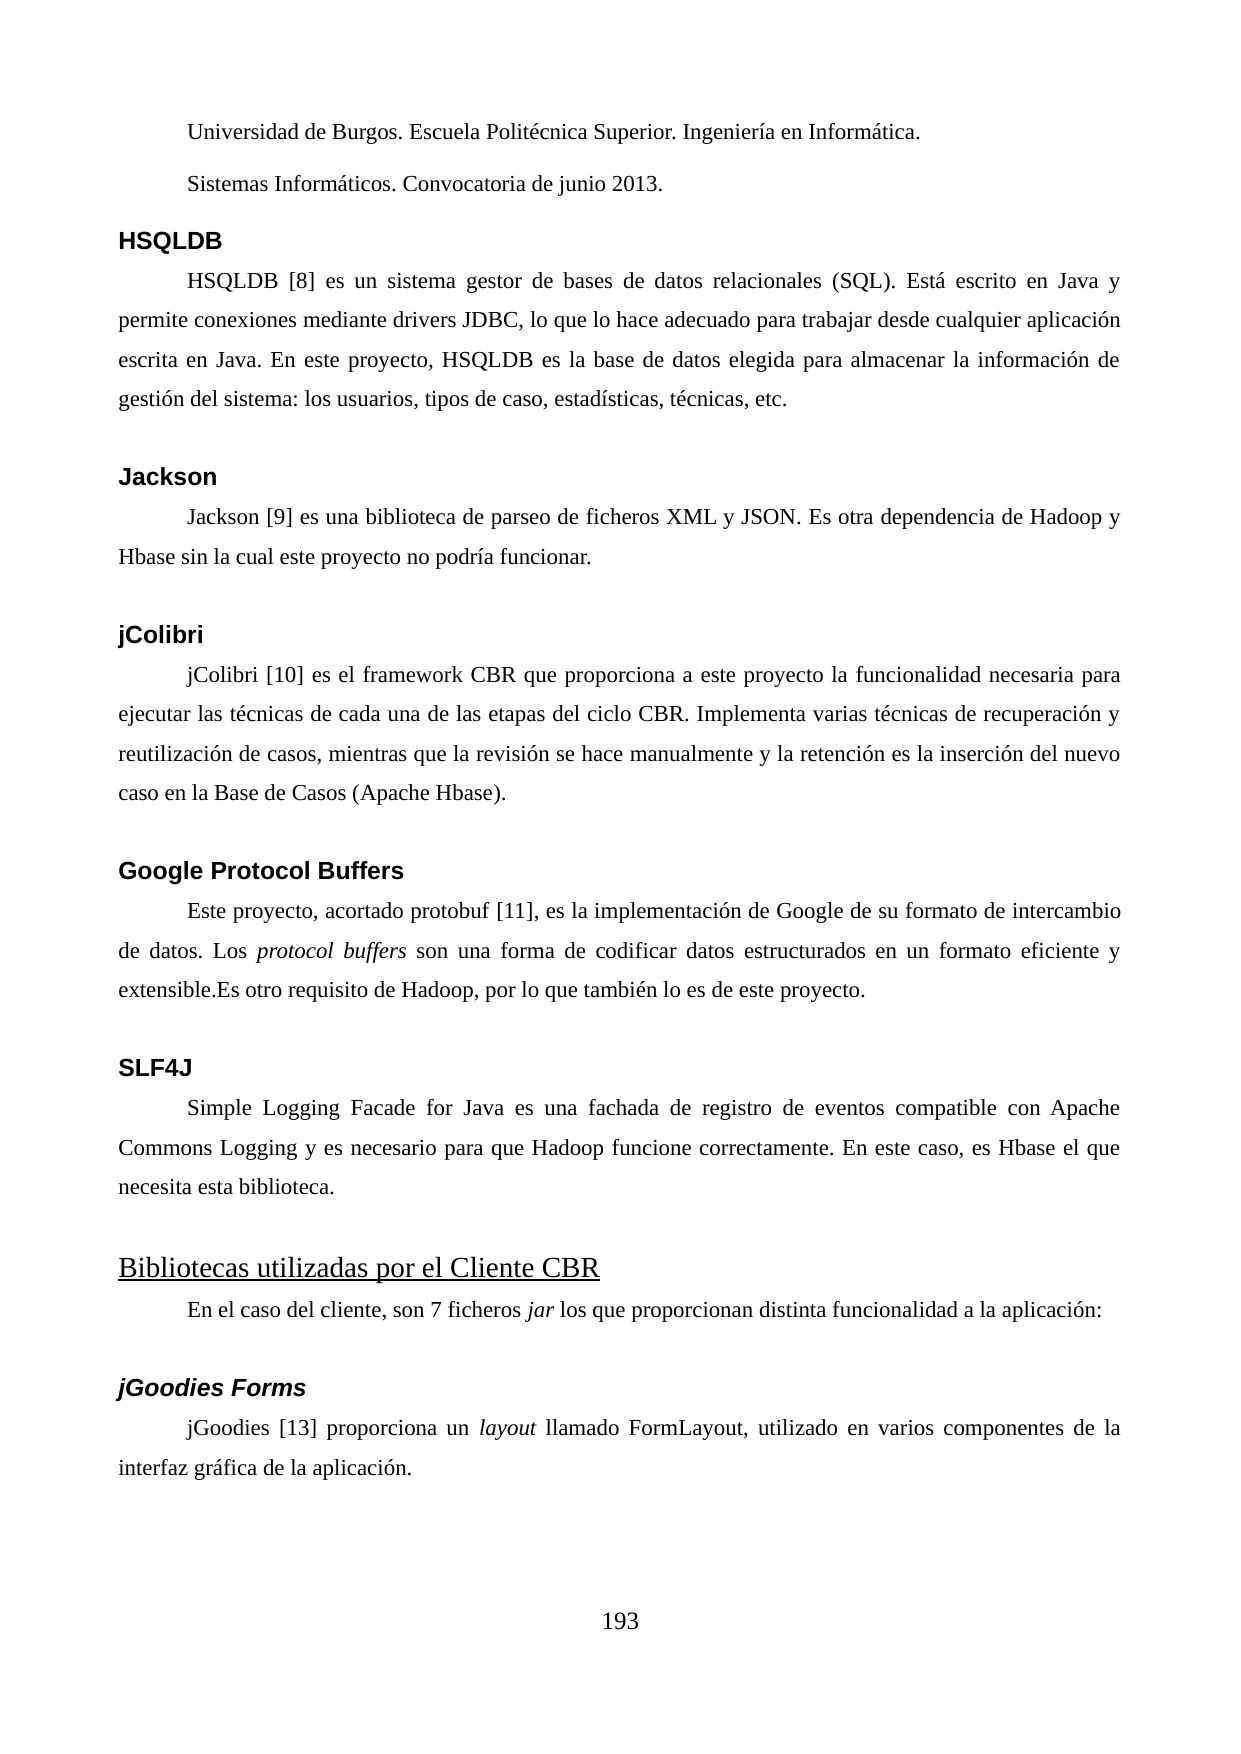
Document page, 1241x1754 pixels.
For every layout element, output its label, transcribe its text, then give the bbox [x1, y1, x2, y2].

text jColibri [10] es el framework CBR que proporciona a este proyecto la funcionalidad necesaria para ejecutar las técnicas de cada una de las etapas del ciclo CBR. Implementa varias técnicas de recuperación y reutilización de casos, mientras que la revisión se hace manualmente y la retención es la inserción del nuevo caso en la Base de Casos (Apache Hbase). [118, 661, 1122, 806]
subtitle jColibri [118, 620, 1122, 648]
text En el caso del cliente, son 7 ficheros jar los que proporcionan distinta funcionalidad a la aplicación: [118, 1296, 1122, 1323]
text Simple Logging Facade for Java es una fachada de registro de eventos compatible con Apache Commons Logging y es necesario para que Hadoop funcione correctamente. En este caso, es Hbase el que necesita esta biblioteca. [118, 1094, 1122, 1200]
text Este proyecto, acortado protobuf [11], es la implementación de Google de su formato de intercambio de datos. Los protocol buffers son una forma de codificar datos estructurados en un formato eficiente y extensible.Es otro requisito de Hadoop, por lo que también lo es de este proyecto. [118, 897, 1122, 1003]
subtitle Google Protocol Buffers [118, 856, 1122, 885]
subtitle HSQLDB [118, 226, 1122, 254]
text jGoodies [13] proporciona un layout llamado FormLayout, utilizado en varios componentes de la interfaz gráfica de la aplicación. [118, 1414, 1122, 1480]
text HSQLDB [8] es un sistema gestor de bases de datos relacionales (SQL). Está escrito en Java y permite conexiones mediante drivers JDBC, lo que lo hace adecuado para trabajar desde cualquier aplicación escrita en Java. En este proyecto, HSQLDB es la base de datos elegida para almacenar la información de gestión del sistema: los usuarios, tipos de caso, estadísticas, técnicas, etc. [118, 267, 1122, 412]
subtitle Jackson [118, 462, 1122, 491]
subtitle jGoodies Forms [118, 1373, 1122, 1402]
subtitle Bibliotecas utilizadas por el Cliente CBR [118, 1250, 1122, 1284]
text Jackson [9] es una biblioteca de parseo de ficheros XML y JSON. Es otra dependencia de Hadoop y Hbase sin la cual este proyecto no podría funcionar. [118, 503, 1122, 569]
subtitle SLF4J [118, 1053, 1122, 1082]
